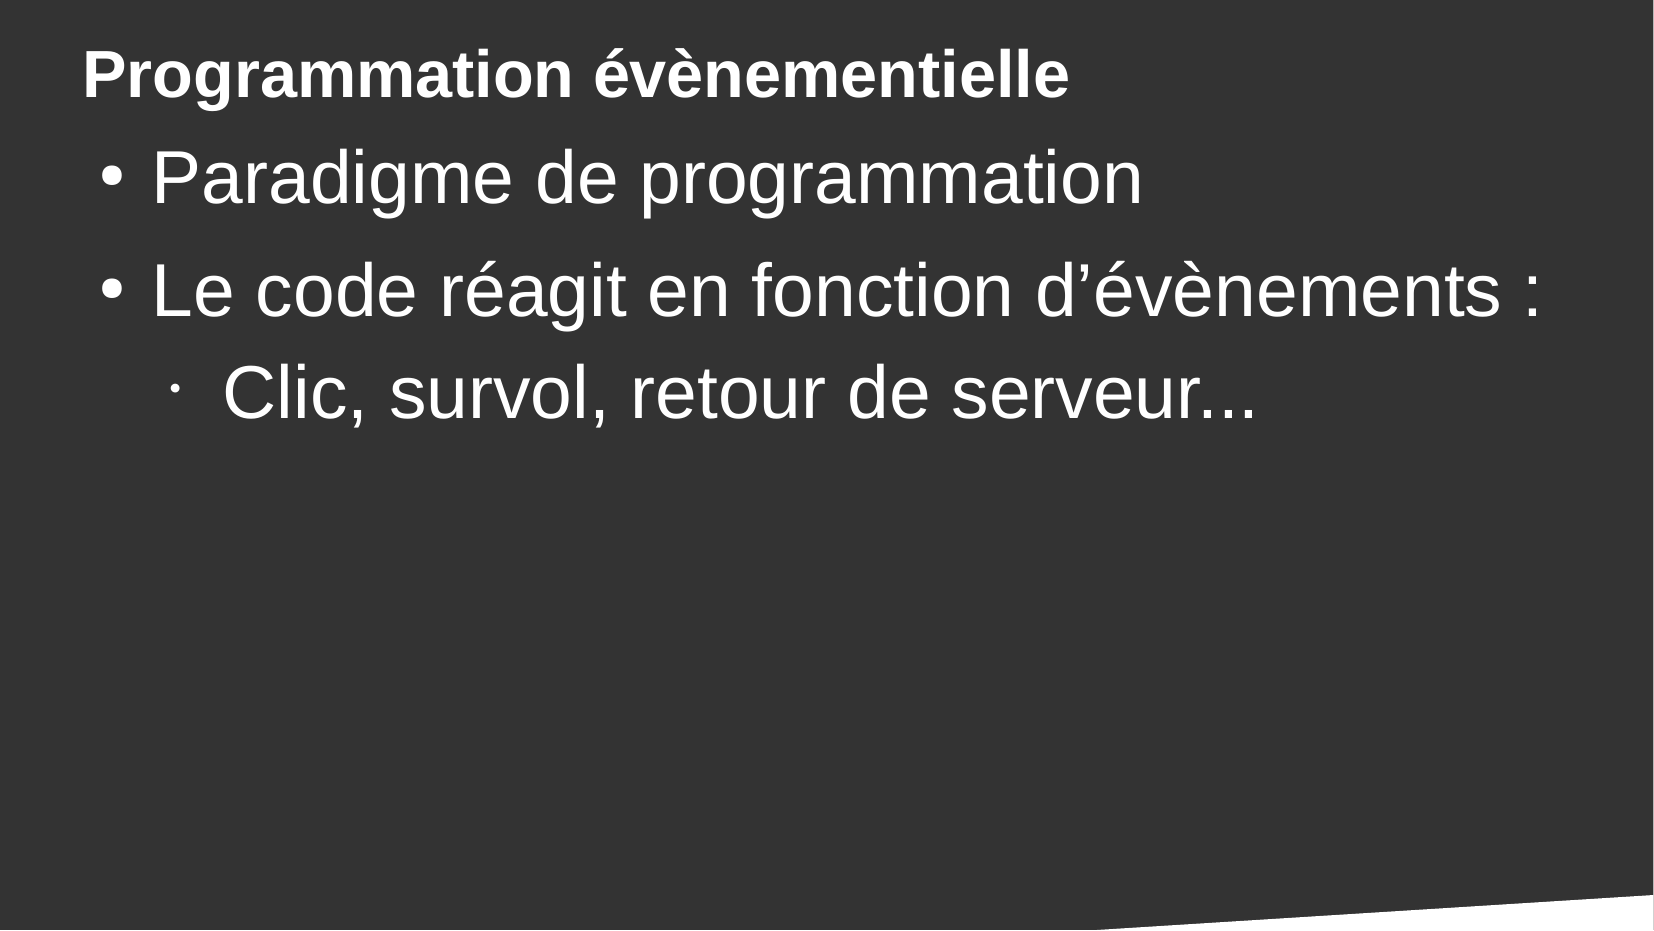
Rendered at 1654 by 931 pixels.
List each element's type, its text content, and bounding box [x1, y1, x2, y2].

title Programmation évènementielle [82, 37, 1571, 114]
text_box [1080, 894, 1654, 931]
list Paradigme de programmation Le code réagit en fonction d’évènements : Clic, survol, retour de serveur... [80, 135, 1620, 827]
